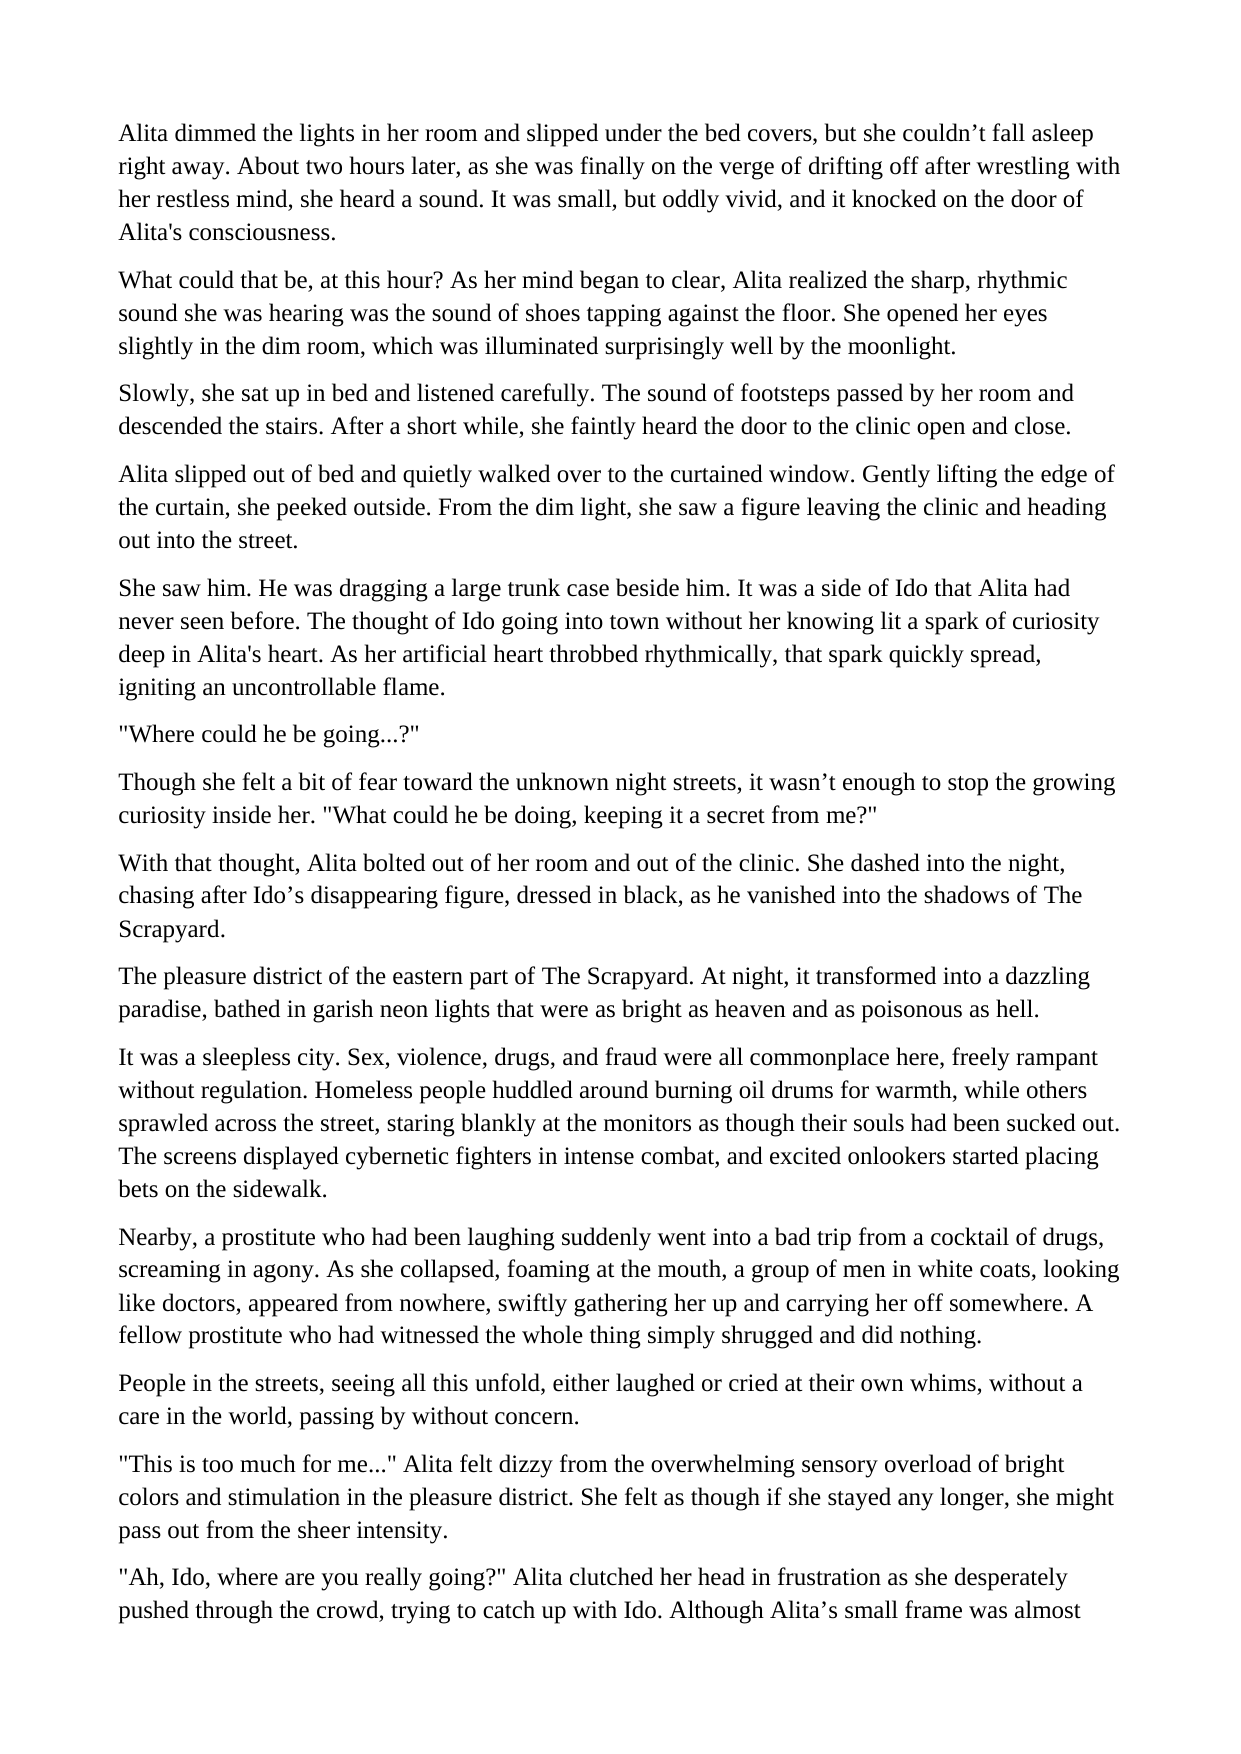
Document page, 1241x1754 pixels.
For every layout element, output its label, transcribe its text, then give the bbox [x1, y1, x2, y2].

text With that thought, Alita bolted out of her room and out of the clinic. She dashed into the night, chasing after Ido’s disappearing figure, dressed in black, as he vanished into the shadows of The Scrapyard. [118, 848, 1122, 942]
text Alita dimmed the lights in her room and slipped under the bed covers, but she couldn’t fall asleep right away. About two hours later, as she was finally on the verge of drifting off after wrestling with her restless mind, she heard a sound. It was small, but oddly vivid, and it knocked on the door of Alita's consciousness. [118, 118, 1122, 246]
text It was a sleepless city. Sex, violence, drugs, and fraud were all commonplace here, freely rampant without regulation. Homeless people huddled around burning oil drums for warmth, while others sprawled across the street, staring blankly at the monitors as though their souls had been sucked out. The screens displayed cybernetic fighters in intense combat, and excited onlookers started placing bets on the sidewalk. [118, 1042, 1122, 1203]
text "Where could he be going...?" [118, 719, 1122, 748]
text She saw him. He was dragging a large trunk case beside him. It was a side of Ido that Alita had never seen before. The thought of Ido going into town without her knowing lit a spark of curiosity deep in Alita's heart. As her artificial heart throbbed rhythmically, that spark quickly spread, igniting an uncontrollable flame. [118, 573, 1122, 701]
text "This is too much for me..." Alita felt dizzy from the overwhelming sensory overload of bright colors and stimulation in the pleasure district. She felt as though if she stayed any longer, she might pass out from the sheer intensity. [118, 1449, 1122, 1544]
text The pleasure district of the eastern part of The Scrapyard. At night, it transformed into a dazzling paradise, bathed in garish neon lights that were as bright as heaven and as poisonous as hell. [118, 961, 1122, 1023]
text Slowly, she sat up in bed and listened carefully. The sound of footsteps passed by her room and descended the stairs. After a short while, she faintly heard the door to the clinic open and close. [118, 378, 1122, 440]
text "Ah, Ido, where are you really going?" Alita clutched her head in frustration as she desperately pushed through the crowd, trying to catch up with Ido. Although Alita’s small frame was almost [118, 1562, 1122, 1624]
text Nearby, a prostitute who had been laughing suddenly went into a bad trip from a cocktail of drugs, screaming in agony. As she collapsed, foaming at the mouth, a group of men in white coats, looking like doctors, appeared from nowhere, swiftly gathering her up and carrying her off somewhere. A fellow prostitute who had witnessed the whole thing simply shrugged and did nothing. [118, 1222, 1122, 1349]
text Alita slipped out of bed and quietly walked over to the curtained window. Gently lifting the edge of the curtain, she peeked outside. From the dim light, she saw a figure leaving the clinic and heading out into the street. [118, 459, 1122, 554]
text What could that be, at this hour? As her mind began to clear, Alita realized the sharp, rhythmic sound she was hearing was the sound of shoes tapping against the floor. She opened her eyes slightly in the dim room, which was illuminated surprisingly well by the moonlight. [118, 265, 1122, 359]
text Though she felt a bit of fear toward the unknown night streets, it wasn’t enough to stop the growing curiosity inside her. "What could he be doing, keeping it a secret from me?" [118, 767, 1122, 829]
text People in the streets, seeing all this unfold, either laughed or cried at their own whims, without a care in the world, passing by without concern. [118, 1368, 1122, 1430]
